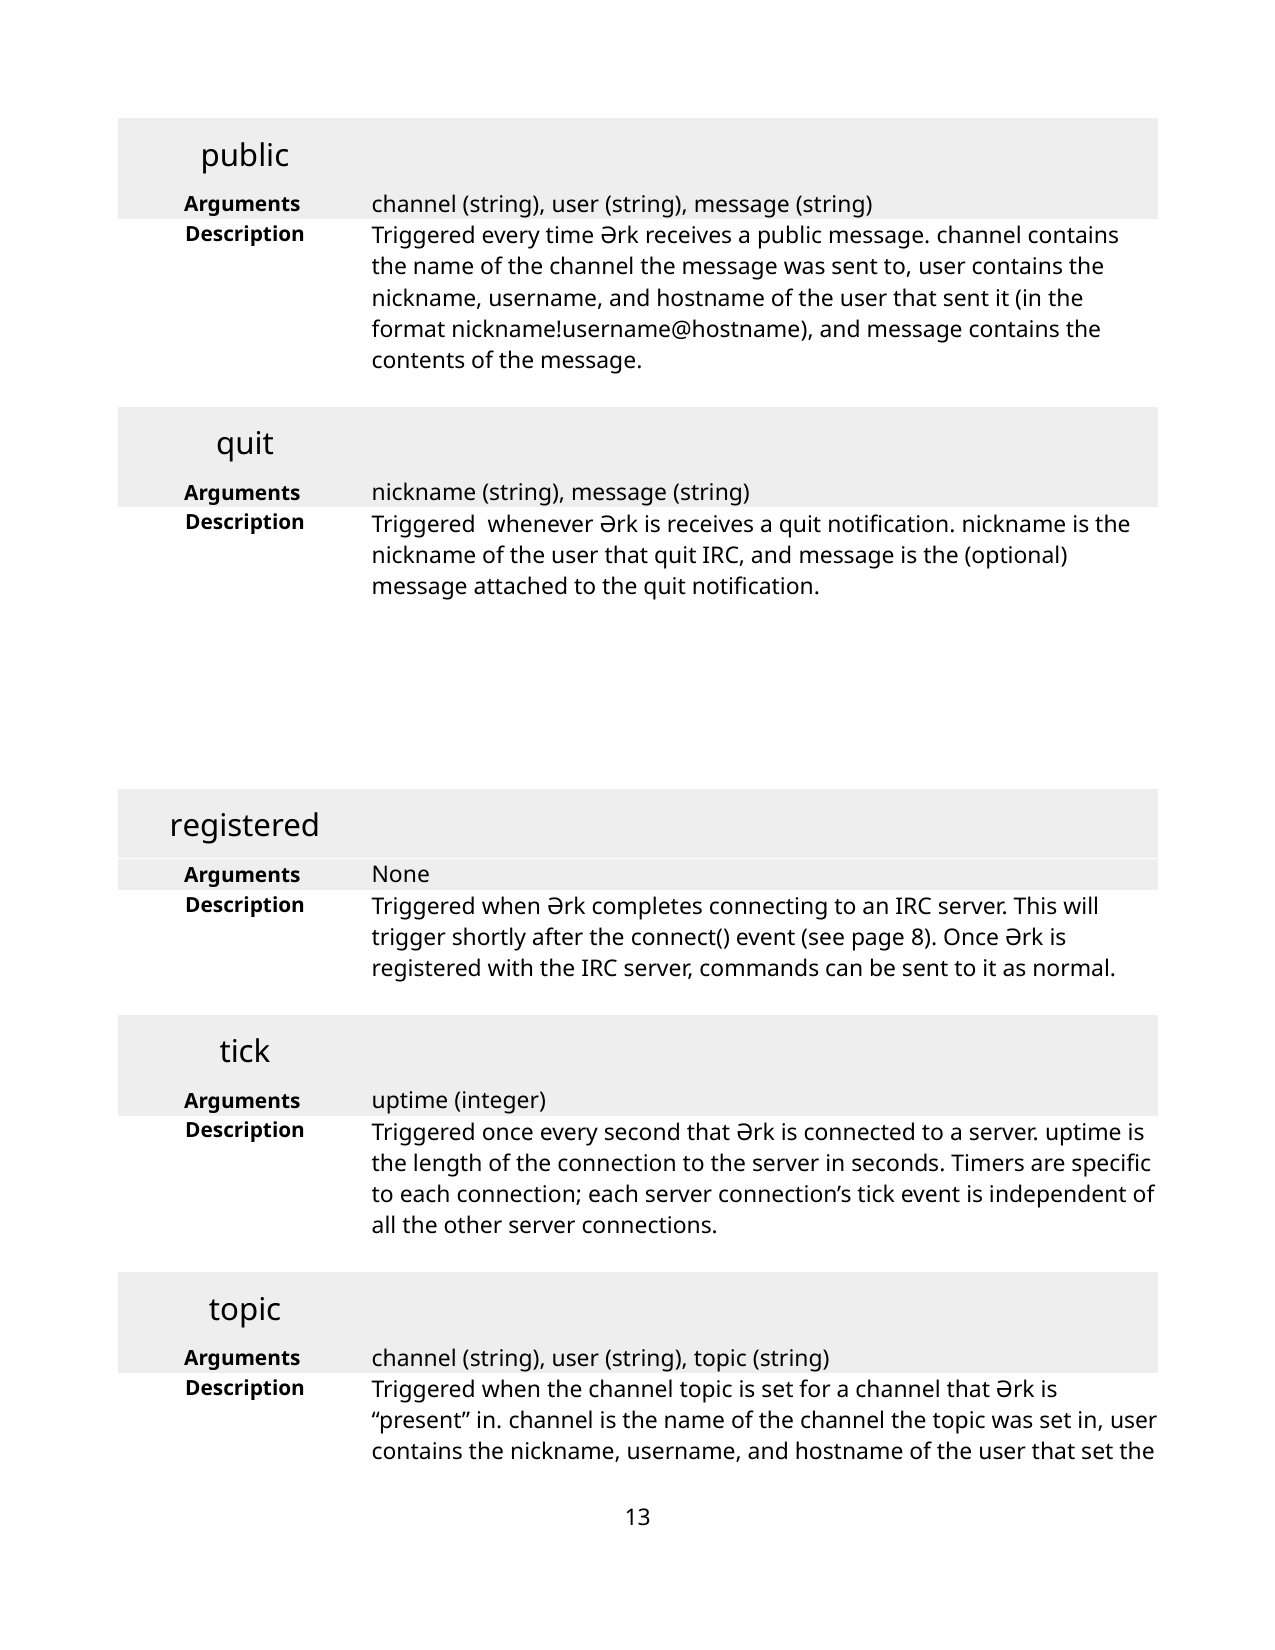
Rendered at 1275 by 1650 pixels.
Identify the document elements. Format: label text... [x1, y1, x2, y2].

table_cell Triggered when the channel topic is set for a channel that Ərk is “present” in. channel is the name of the channel the topic was set in, user contains the nickname, username, and hostname of the user that set the [371, 1373, 1158, 1467]
table_cell Arguments [118, 859, 371, 890]
table_cell Triggered once every second that Ərk is connected to a server. uptime is the length of the connection to the server in seconds. Timers are specific to each connection; each server connection’s tick event is independent of all the other server connections. [371, 1116, 1158, 1241]
table_header [371, 118, 1158, 188]
table_header tick [118, 1015, 371, 1084]
table_cell Triggered whenever Ərk is receives a quit notification. nickname is the nickname of the user that quit IRC, and message is the (optional) message attached to the quit notification. [371, 508, 1158, 601]
table_cell Arguments [118, 188, 371, 219]
table_cell Description [118, 890, 371, 983]
table_cell Arguments [118, 1342, 371, 1373]
table_cell uptime (integer) [371, 1084, 1158, 1116]
table_cell None [371, 859, 1158, 890]
table_cell Description [118, 1373, 371, 1467]
table_header [371, 407, 1158, 476]
table_header public [118, 118, 371, 188]
table_header registered [118, 789, 371, 858]
table_cell Triggered when Ərk completes connecting to an IRC server. This will trigger shortly after the connect() event (see page 7). Once Ərk is registered with the IRC server, commands can be sent to it as normal. [371, 890, 1158, 983]
table_cell Arguments [118, 476, 371, 507]
table_cell Triggered every time Ərk receives a public message. channel contains the name of the channel the message was sent to, user contains the nickname, username, and hostname of the user that sent it (in the format nickname!username@hostname), and message contains the contents of the message. [371, 219, 1158, 375]
table_header [371, 789, 1158, 858]
table_cell channel (string), user (string), message (string) [371, 188, 1158, 219]
table_header topic [118, 1272, 371, 1342]
table_header quit [118, 407, 371, 476]
table_header [371, 1015, 1158, 1084]
table_header [371, 1272, 1158, 1342]
table_cell Description [118, 508, 371, 601]
table_cell nickname (string), message (string) [371, 476, 1158, 507]
table_cell channel (string), user (string), topic (string) [371, 1342, 1158, 1373]
table_cell Description [118, 1116, 371, 1241]
table_cell Arguments [118, 1084, 371, 1116]
table_cell Description [118, 219, 371, 375]
